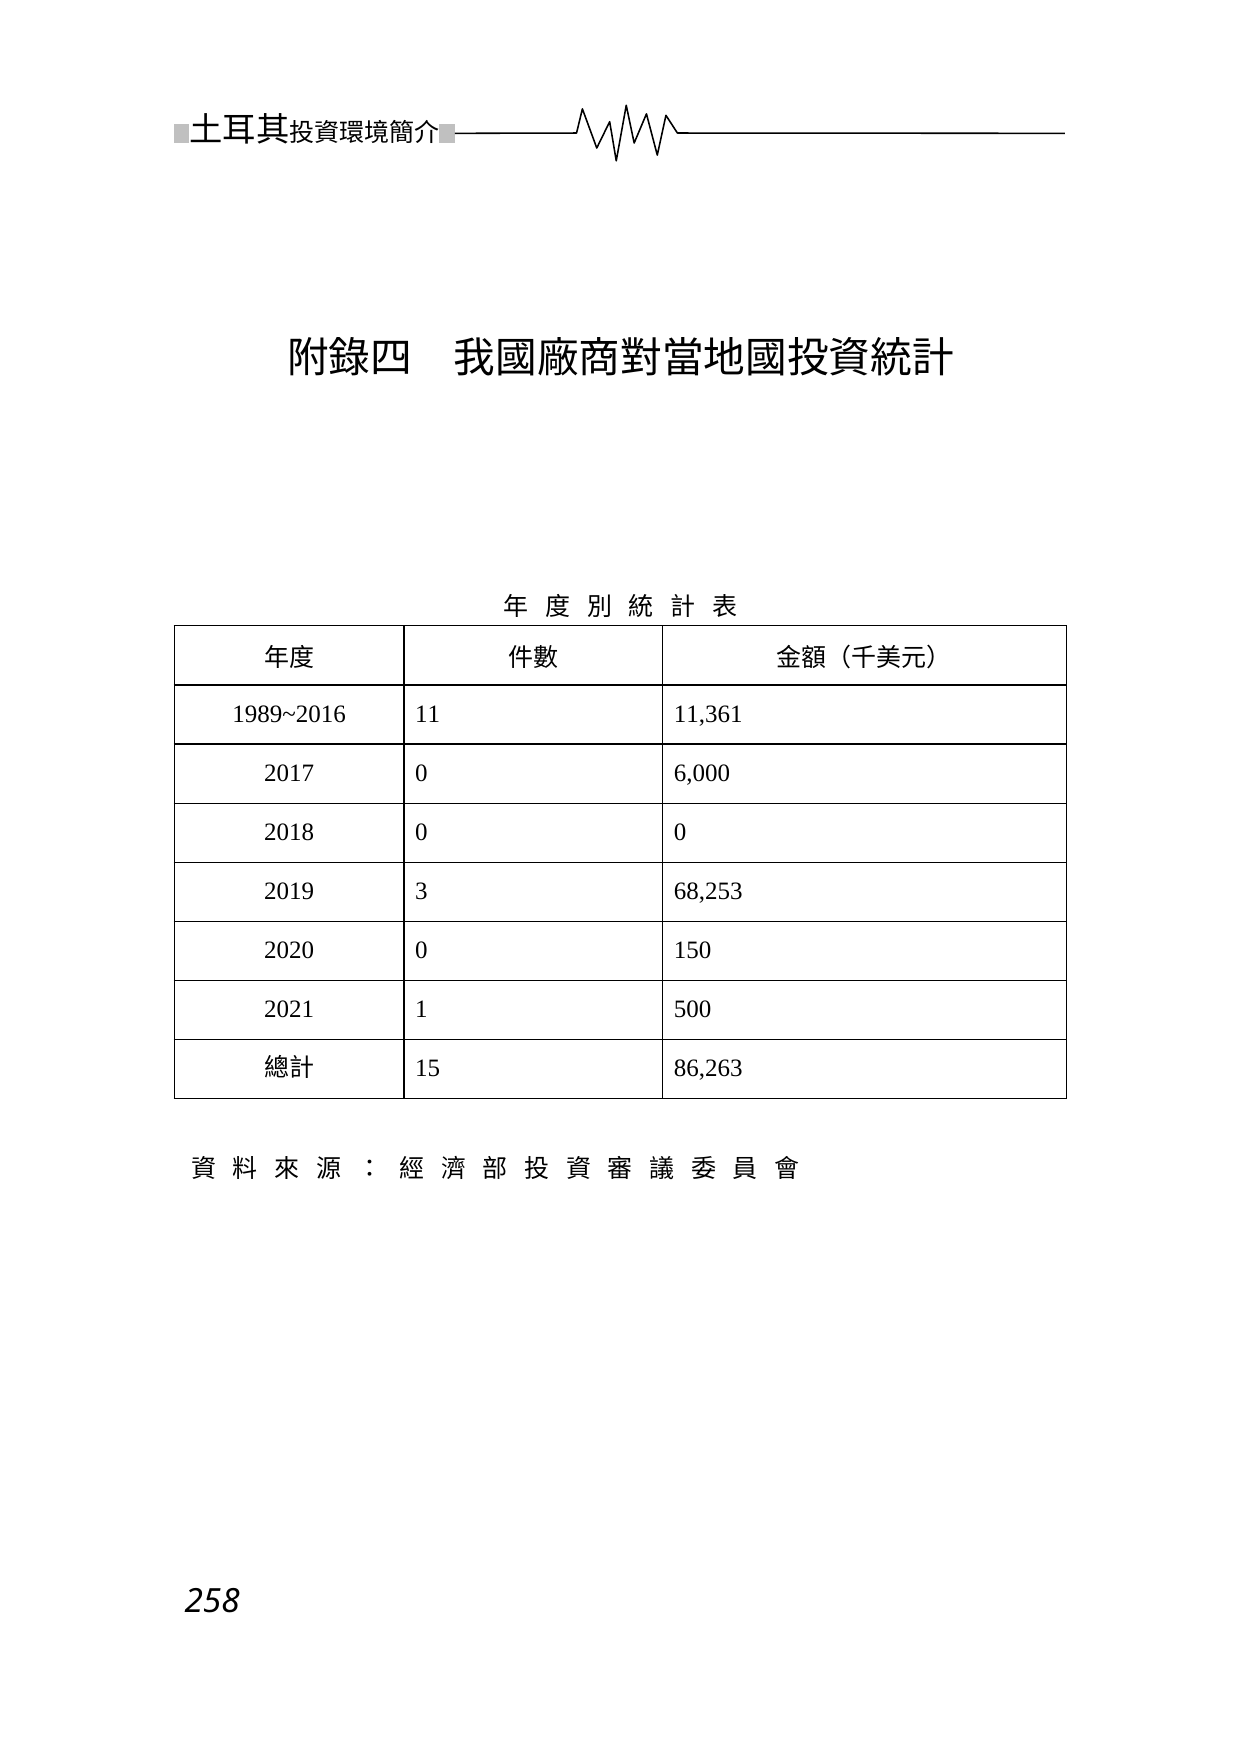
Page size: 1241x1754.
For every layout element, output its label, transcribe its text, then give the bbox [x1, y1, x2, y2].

table_header 件數 [405, 626, 662, 684]
table_cell 11,361 [663, 686, 1066, 743]
table_cell 68,253 [663, 863, 1066, 921]
table_cell 0 [405, 804, 662, 861]
table_header 年度 [175, 626, 403, 684]
table_header 金額（千美元） [663, 626, 1066, 684]
text 資料來源：經濟部投資審議委員會 [183, 1125, 1058, 1188]
table_cell 2019 [175, 863, 403, 921]
table_cell 0 [405, 745, 662, 802]
table_cell 2018 [175, 804, 403, 861]
table_cell 86,263 [663, 1040, 1066, 1098]
table_cell 2021 [175, 981, 403, 1039]
table_cell 150 [663, 922, 1066, 979]
text 附錄四 我國廠商對當地國投資統計 [183, 313, 1058, 375]
table_cell 500 [663, 981, 1066, 1039]
table_cell 0 [663, 804, 1066, 861]
table_cell 2017 [175, 745, 403, 802]
text 年度別統計表 [183, 563, 1058, 625]
table_cell 15 [405, 1040, 662, 1098]
table_cell 3 [405, 863, 662, 921]
table_cell 2020 [175, 922, 403, 979]
table_cell 總計 [175, 1040, 403, 1098]
table_cell 11 [405, 686, 662, 743]
table_cell 0 [405, 922, 662, 979]
table_cell 1 [405, 981, 662, 1039]
table_cell 6,000 [663, 745, 1066, 802]
table_cell 1989~2016 [175, 686, 403, 743]
